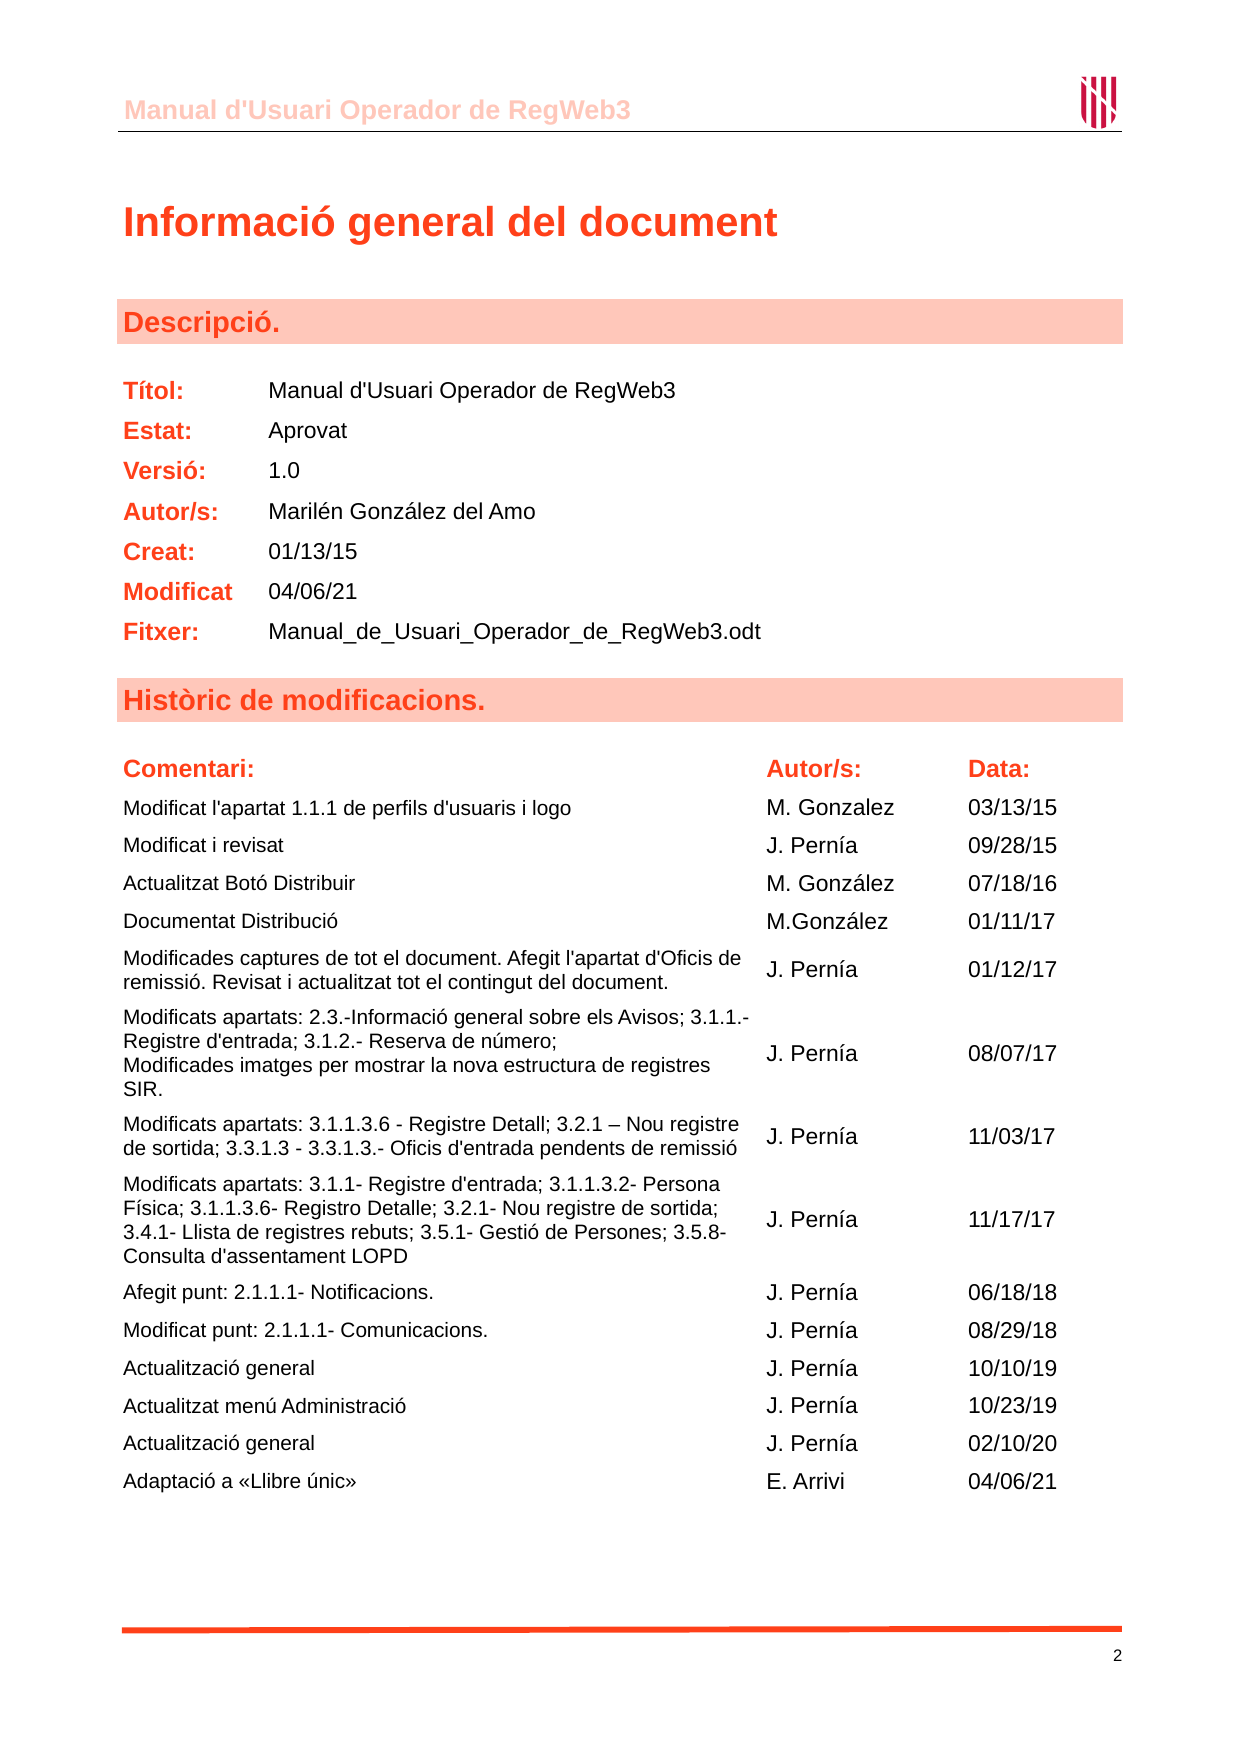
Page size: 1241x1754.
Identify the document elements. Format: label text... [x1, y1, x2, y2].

table_cell 1.0 [262, 451, 1123, 491]
table_cell Títol: [117, 370, 262, 410]
table_cell Actualització general [117, 1424, 760, 1462]
table_cell 23/10/19 [962, 1387, 1123, 1424]
table_cell J. Pernía [760, 1424, 962, 1462]
table_cell J. Pernía [760, 1166, 962, 1273]
table_cell 06/04/21 [262, 571, 1123, 611]
table_cell [117, 344, 1123, 370]
table_cell Fitxer: [117, 611, 262, 652]
table_cell M. Gonzalez [760, 789, 962, 826]
table_cell Actualitzat Botó Distribuir [117, 864, 760, 902]
table_cell J. Pernía [760, 1387, 962, 1424]
table_cell Comentari: [117, 748, 760, 788]
table_cell J. Pernía [760, 1349, 962, 1387]
table_cell Creat: [117, 531, 262, 571]
table_cell 12/01/17 [962, 940, 1123, 999]
table_cell Versió: [117, 451, 262, 491]
table_cell 06/04/21 [962, 1462, 1123, 1500]
table_cell 13/01/15 [262, 531, 1123, 571]
table_cell Actualització general [117, 1349, 760, 1387]
picture [1078, 74, 1119, 130]
table_cell Modificats apartats: 3.1.1.3.6 - Registre Detall; 3.2.1 – Nou registre de sortida; 3.3.1.3 - 3.3.1.3.- Oficis d'entrada pendents de remissió [117, 1106, 760, 1166]
table_cell 18/06/18 [962, 1273, 1123, 1311]
table_cell 29/08/18 [962, 1311, 1123, 1349]
table_cell E. Arrivi [760, 1462, 962, 1500]
table_cell 10/02/20 [962, 1424, 1123, 1462]
table_cell Autor/s: [117, 491, 262, 531]
table_cell Modificat i revisat [117, 826, 760, 864]
table_cell Autor/s: [760, 748, 962, 788]
table_cell Modificades captures de tot el document. Afegit l'apartat d'Oficis de remissió. Revisat i actualitzat tot el contingut del document. [117, 940, 760, 999]
table_cell Modificats apartats: 2.3.-Informació general sobre els Avisos; 3.1.1.- Registre d'entrada; 3.1.2.- Reserva de número; Modificades imatges per mostrar la nova estructura de registres SIR. [117, 999, 760, 1106]
table_cell J. Pernía [760, 826, 962, 864]
table_cell J. Pernía [760, 940, 962, 999]
table_header Informació general del document [117, 192, 1123, 299]
table_cell 28/09/15 [962, 826, 1123, 864]
table_cell [117, 652, 1123, 677]
table_cell 17/11/17 [962, 1166, 1123, 1273]
table_cell Modificat l'apartat 1.1.1 de perfils d'usuaris i logo [117, 789, 760, 826]
table_cell Modificats apartats: 3.1.1- Registre d'entrada; 3.1.1.3.2- Persona Física; 3.1.1.3.6- Registro Detalle; 3.2.1- Nou registre de sortida; 3.4.1- Llista de registres rebuts; 3.5.1- Gestió de Persones; 3.5.8- Consulta d'assentament LOPD [117, 1166, 760, 1273]
table_cell M. González [760, 864, 962, 902]
table_cell Documentat Distribució [117, 902, 760, 940]
table_cell Aprovat [262, 410, 1123, 451]
table_cell Modificat punt: 2.1.1.1- Comunicacions. [117, 1311, 760, 1349]
table_cell 10/10/19 [962, 1349, 1123, 1387]
table_cell 11/01/17 [962, 902, 1123, 940]
table_cell Estat: [117, 410, 262, 451]
table_cell Històric de modificacions. [117, 678, 1123, 722]
table_cell Adaptació a «Llibre únic» [117, 1462, 760, 1500]
table_cell Actualitzat menú Administració [117, 1387, 760, 1424]
table_cell 13/03/15 [962, 789, 1123, 826]
table_cell Marilén González del Amo [262, 491, 1123, 531]
table_cell J. Pernía [760, 1106, 962, 1166]
table_cell 07/08/17 [962, 999, 1123, 1106]
table_cell Manual_de_Usuari_Operador_de_RegWeb3.odt [262, 611, 1123, 652]
table_cell Data: [962, 748, 1123, 788]
table_cell J. Pernía [760, 999, 962, 1106]
table_cell J. Pernía [760, 1273, 962, 1311]
table_cell Descripció. [117, 299, 1123, 344]
table_cell 03/11/17 [962, 1106, 1123, 1166]
table_cell Manual d'Usuari Operador de RegWeb3 [262, 370, 1123, 410]
table_cell M.González [760, 902, 962, 940]
table_cell Afegit punt: 2.1.1.1- Notificacions. [117, 1273, 760, 1311]
table_cell Modificat [117, 571, 262, 611]
table_cell 18/07/16 [962, 864, 1123, 902]
table_cell J. Pernía [760, 1311, 962, 1349]
table_cell [117, 723, 1123, 748]
